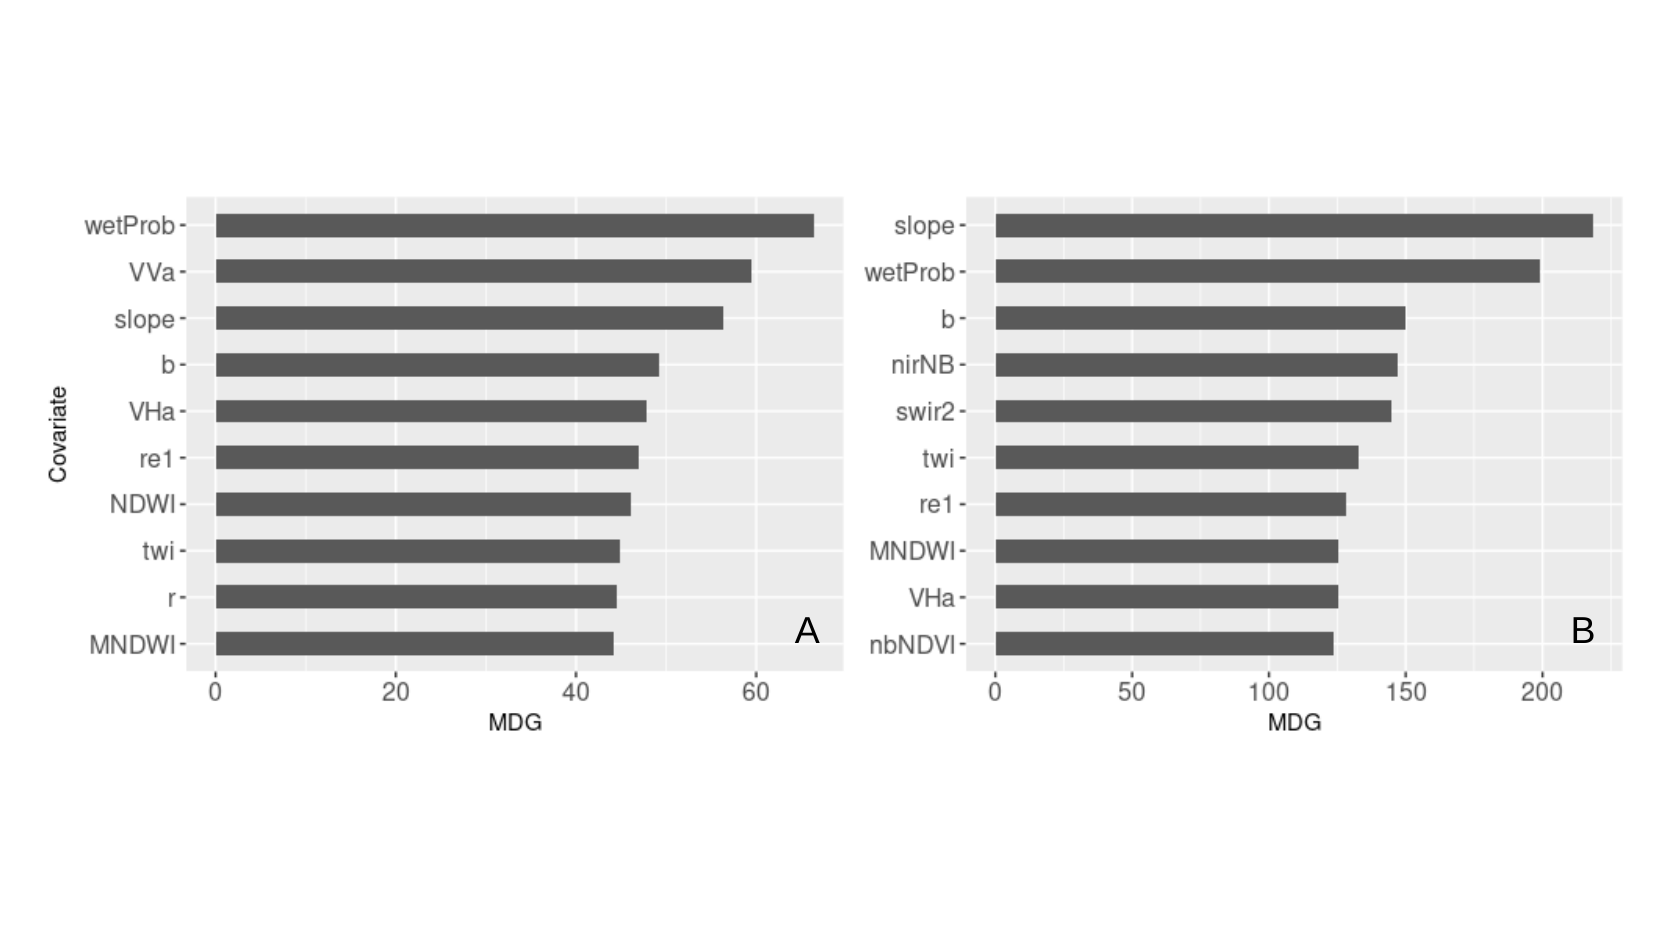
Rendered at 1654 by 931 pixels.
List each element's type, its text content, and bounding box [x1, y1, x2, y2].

text_box A [780, 602, 856, 660]
text_box B [1555, 602, 1631, 660]
picture [38, 186, 1634, 748]
